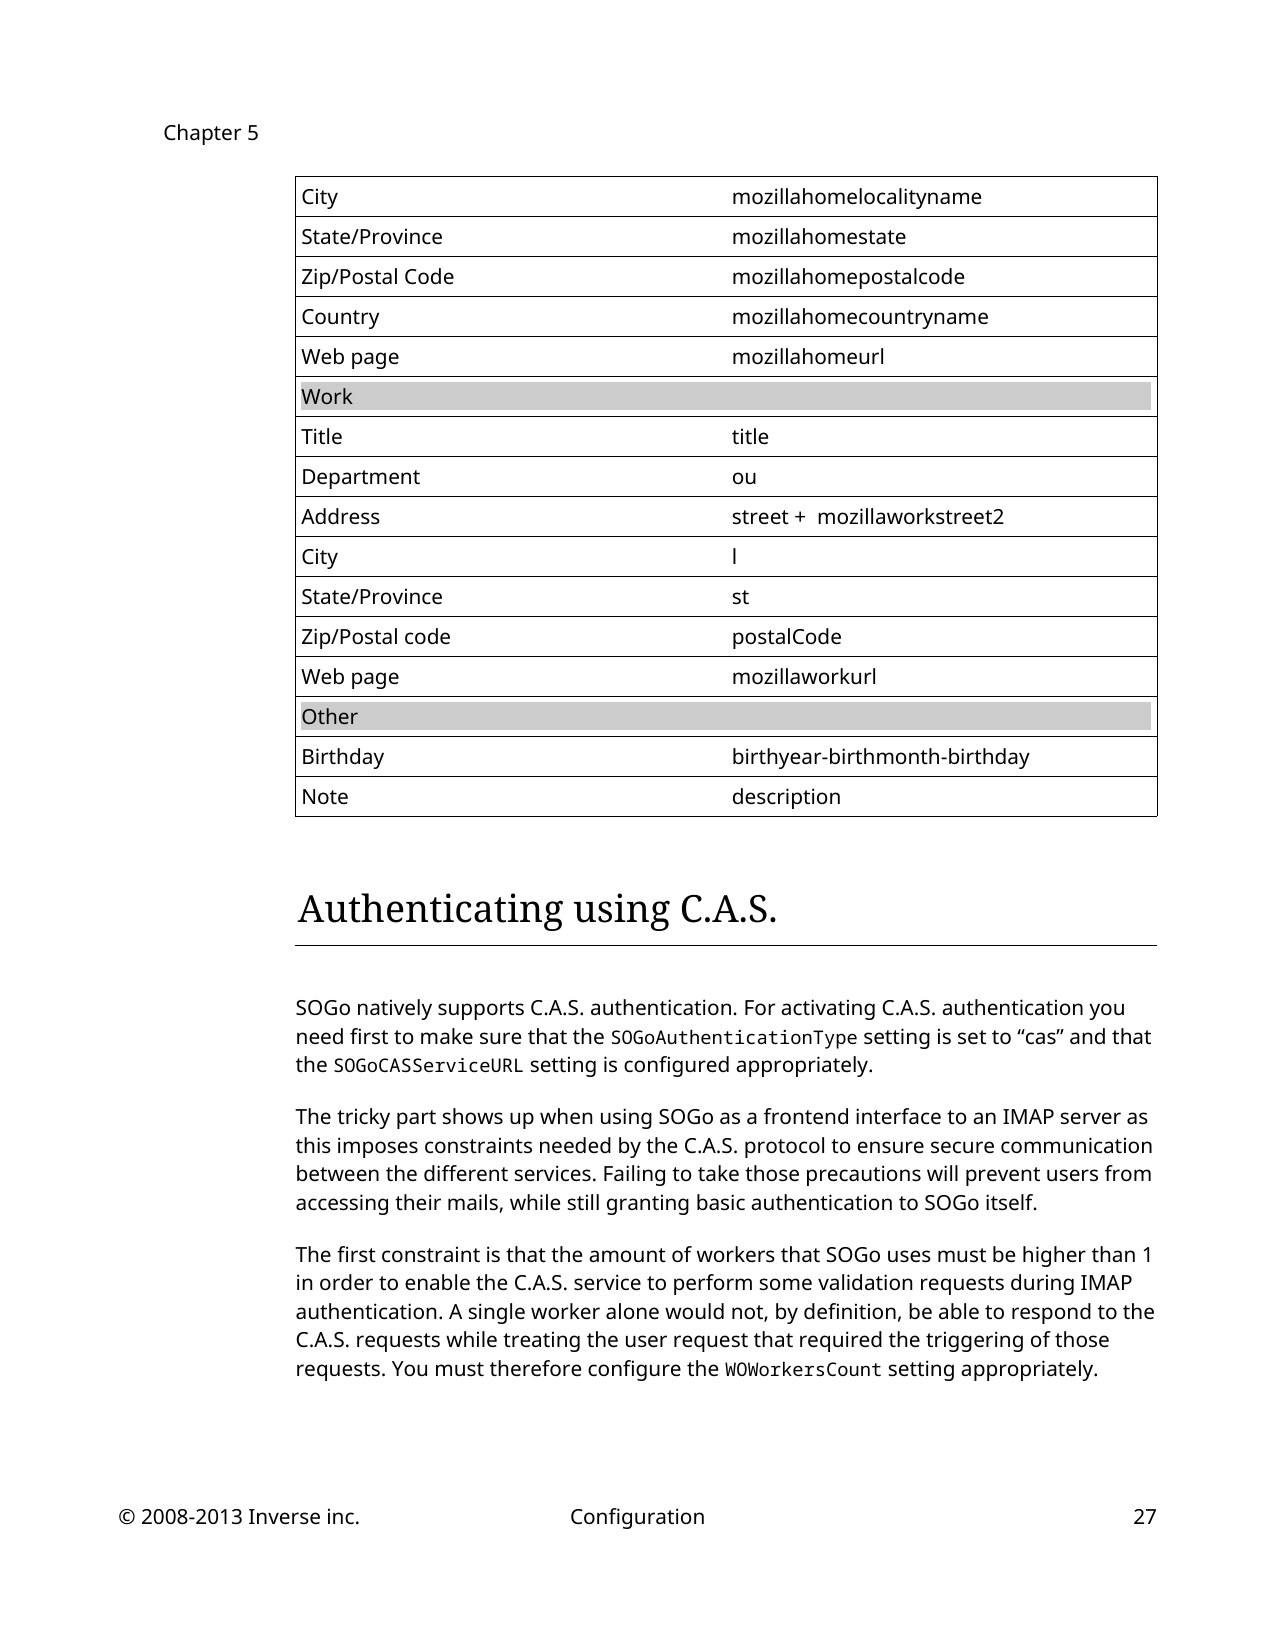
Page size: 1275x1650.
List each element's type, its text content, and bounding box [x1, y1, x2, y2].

table_cell mozillahomelocalityname [726, 177, 1157, 216]
text The tricky part shows up when using SOGo as a frontend interface to an IMAP server as this imposes constraints needed by the C.A.S. protocol to ensure secure communication between the different services. Failing to take those precautions will prevent users from accessing their mails, while still granting basic authentication to SOGo itself. [295, 1102, 1157, 1216]
text SOGo natively supports C.A.S. authentication. For activating C.A.S. authentication you need first to make sure that the SOGoAuthenticationType setting is set to “cas” and that the SOGoCASServiceURL setting is configured appropriately. [295, 993, 1157, 1079]
table_cell Note [296, 777, 726, 816]
table_cell description [726, 777, 1157, 816]
table_cell mozillahomepostalcode [726, 257, 1157, 296]
table_cell Other [296, 697, 1157, 736]
table_cell l [726, 537, 1157, 576]
table_cell mozillahomestate [726, 217, 1157, 256]
table_cell Zip/Postal code [296, 617, 726, 656]
table_cell Zip/Postal Code [296, 257, 726, 296]
table_cell Web page [296, 337, 726, 376]
table_cell Address [296, 497, 726, 536]
table_cell Work [296, 377, 1157, 416]
table_cell State/Province [296, 577, 726, 616]
table_cell mozillahomeurl [726, 337, 1157, 376]
table_cell City [296, 177, 726, 216]
table_cell Country [296, 297, 726, 336]
subtitle Authenticating using C.A.S. [295, 882, 1157, 945]
table_cell birthyear-birthmonth-birthday [726, 737, 1157, 776]
text The first constraint is that the amount of workers that SOGo uses must be higher than 1 in order to enable the C.A.S. service to perform some validation requests during IMAP authentication. A single worker alone would not, by definition, be able to respond to the C.A.S. requests while treating the user request that required the triggering of those requests. You must therefore configure the WOWorkersCount setting appropriately. [295, 1240, 1157, 1382]
table_cell title [726, 417, 1157, 456]
table_cell Web page [296, 657, 726, 696]
table_cell mozillahomecountryname [726, 297, 1157, 336]
table_cell st [726, 577, 1157, 616]
table_cell City [296, 537, 726, 576]
table_cell ou [726, 457, 1157, 496]
table_cell postalCode [726, 617, 1157, 656]
table_cell street + mozillaworkstreet2 [726, 497, 1157, 536]
table_cell Title [296, 417, 726, 456]
table_cell mozillaworkurl [726, 657, 1157, 696]
table_cell State/Province [296, 217, 726, 256]
table_cell Department [296, 457, 726, 496]
table_cell Birthday [296, 737, 726, 776]
